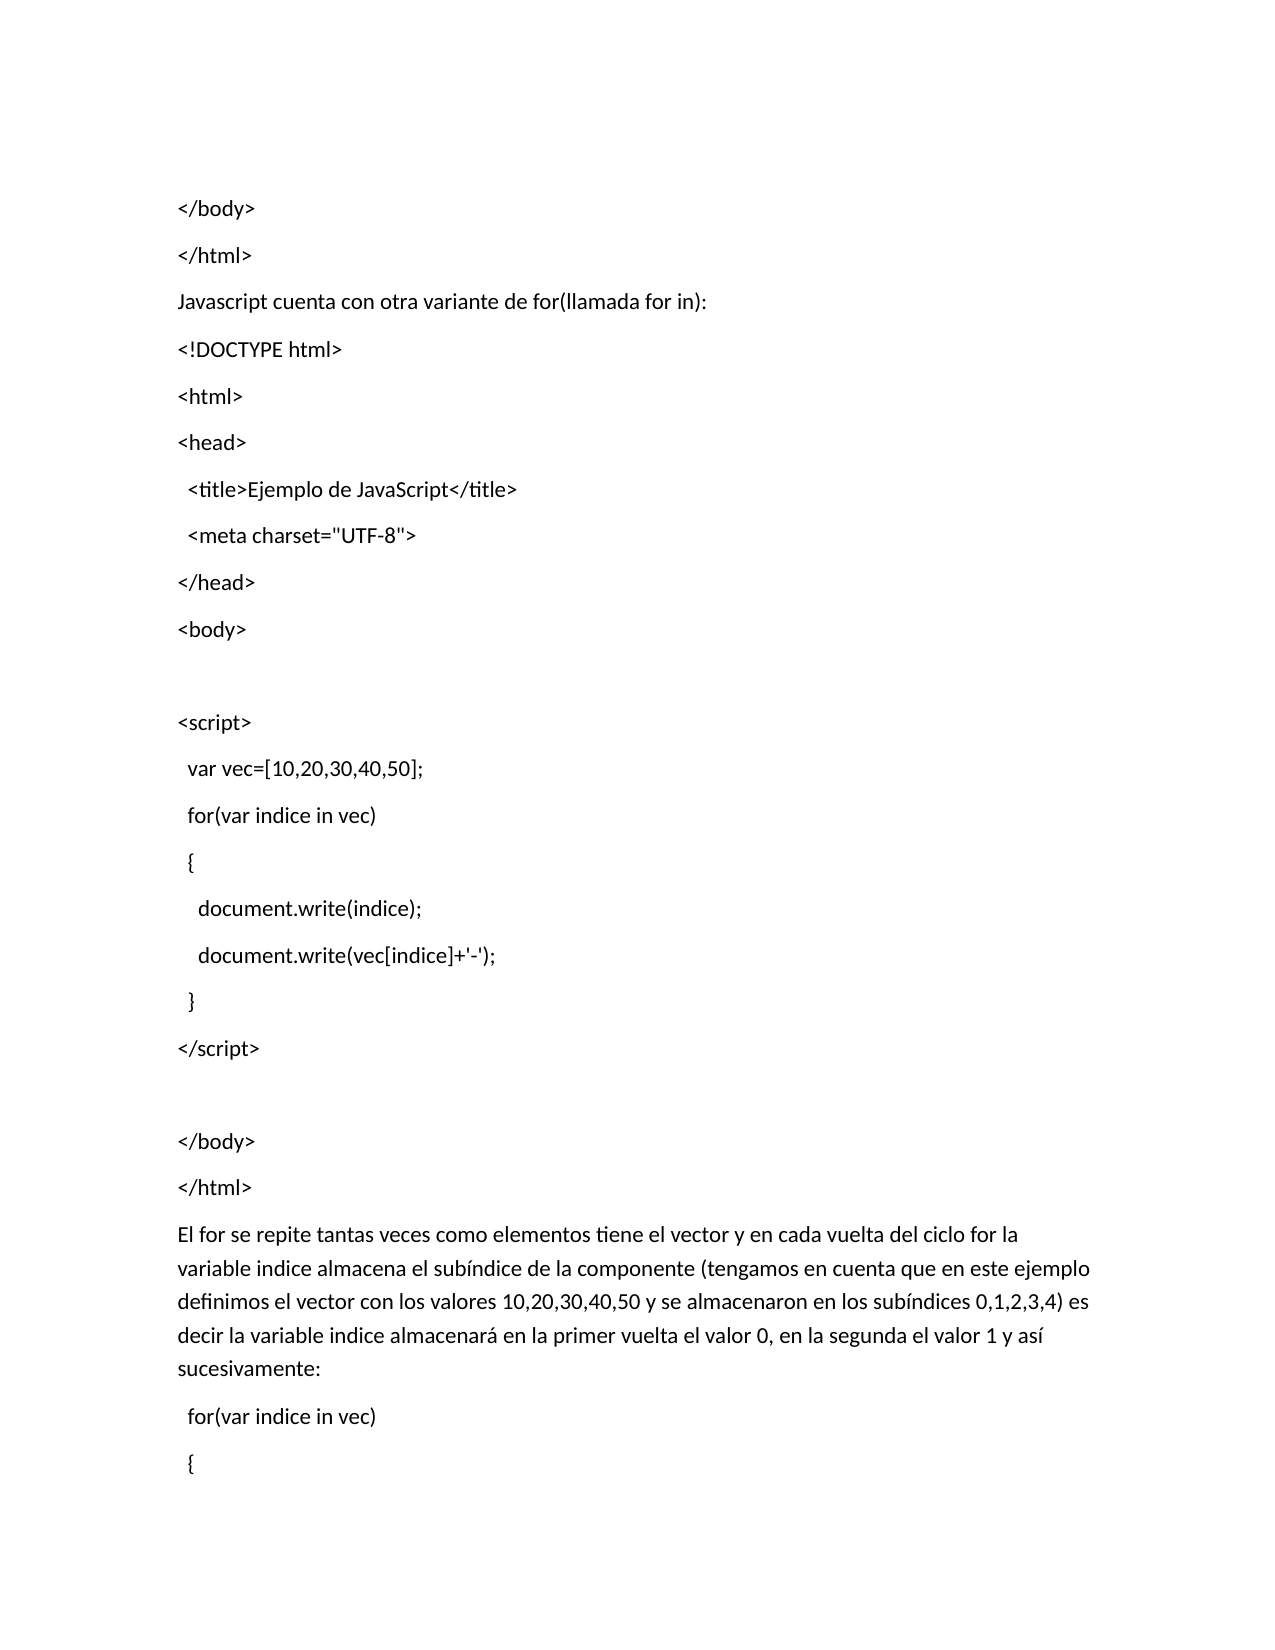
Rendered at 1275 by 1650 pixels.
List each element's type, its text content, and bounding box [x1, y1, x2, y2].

text <script> [177, 708, 1098, 736]
text for(var indice in vec) [177, 801, 1098, 829]
text </script> [177, 1034, 1098, 1062]
text var vec=[10,20,30,40,50]; [177, 754, 1098, 782]
text <title>Ejemplo de JavaScript</title> [177, 475, 1098, 503]
text document.write(vec[indice]+'-'); [177, 941, 1098, 969]
text <!DOCTYPE html> [177, 335, 1098, 363]
text { [177, 1449, 1098, 1477]
text { [177, 848, 1098, 876]
text <meta charset="UTF-8"> [177, 522, 1098, 550]
text <head> [177, 428, 1098, 457]
text El for se repite tantas veces como elementos tiene el vector y en cada vuelta del ciclo for la variable indice almacena el subíndice de la componente (tengamos en cuenta que en este ejemplo definimos el vector con los valores 10,20,30,40,50 y se almacenaron en los subíndices 0,1,2,3,4) es decir la variable indice almacenará en la primer vuelta el valor 0, en la segunda el valor 1 y así sucesivamente: [177, 1220, 1098, 1382]
text for(var indice in vec) [177, 1402, 1098, 1430]
text Javascript cuenta con otra variante de for(llamada for in): [177, 287, 1098, 315]
text </head> [177, 568, 1098, 596]
text </html> [177, 1173, 1098, 1202]
text </body> [177, 1127, 1098, 1155]
text document.write(indice); [177, 894, 1098, 922]
text <html> [177, 382, 1098, 410]
text </body> [177, 194, 1098, 222]
text </html> [177, 241, 1098, 269]
text <body> [177, 615, 1098, 643]
text } [177, 987, 1098, 1015]
